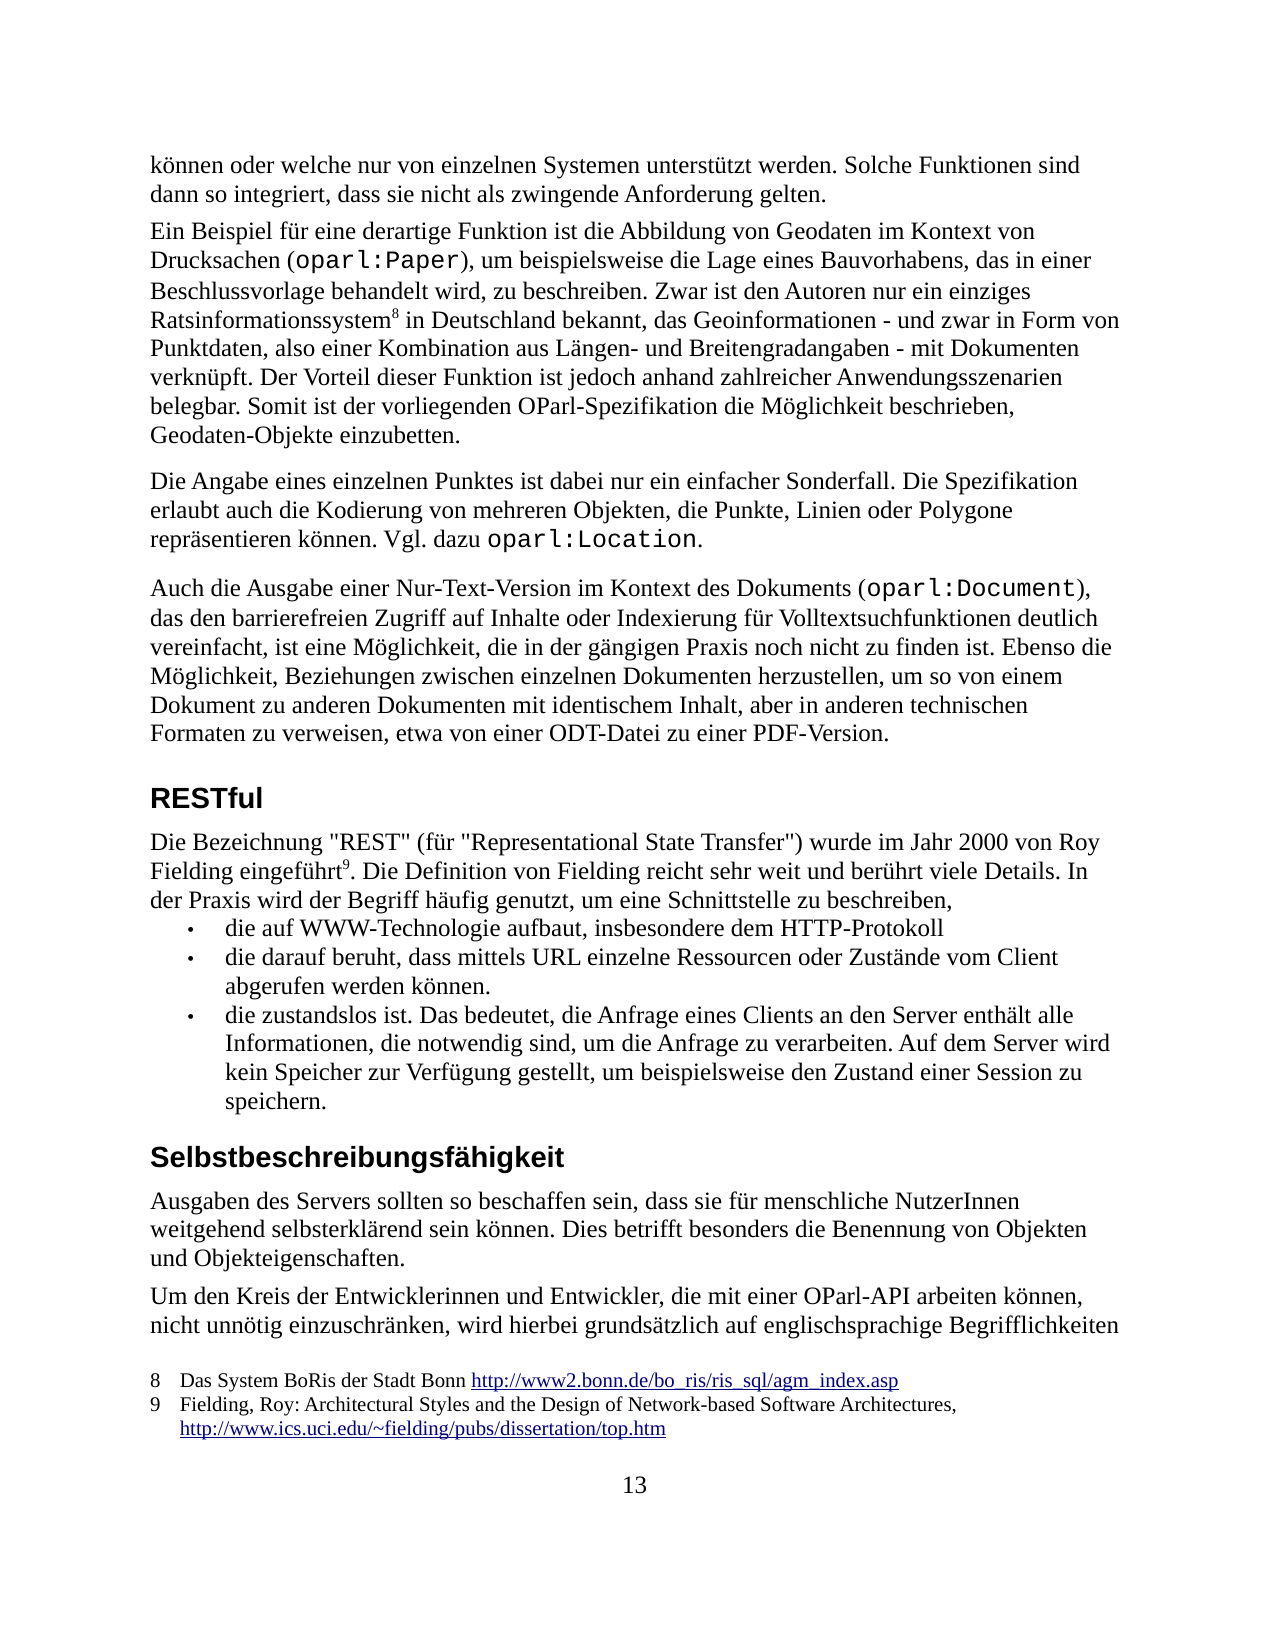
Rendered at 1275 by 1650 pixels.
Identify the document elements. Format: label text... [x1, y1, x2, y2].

list die auf WWW-Technologie aufbaut, insbesondere dem HTTP-Protokoll [187, 913, 1125, 942]
text können oder welche nur von einzelnen Systemen unterstützt werden. Solche Funktionen sind dann so integriert, dass sie nicht als zwingende Anforderung gelten. [150, 150, 1125, 207]
subtitle Selbstbeschreibungsfähigkeit [150, 1140, 1125, 1173]
text Ein Beispiel für eine derartige Funktion ist die Abbildung von Geodaten im Kontext von Drucksachen (oparl:Paper), um beispielsweise die Lage eines Bauvorhabens, das in einer Beschlussvorlage behandelt wird, zu beschreiben. Zwar ist den Autoren nur ein einziges Ratsinformationssystem in Deutschland bekannt, das Geoinformationen - und zwar in Form von Punktdaten, also einer Kombination aus Längen- und Breitengradangaben - mit Dokumenten verknüpft. Der Vorteil dieser Funktion ist jedoch anhand zahlreicher Anwendungsszenarien belegbar. Somit ist der vorliegenden OParl-Spezifikation die Möglichkeit beschrieben, Geodaten-Objekte einzubetten. [150, 216, 1125, 448]
text Auch die Ausgabe einer Nur-Text-Version im Kontext des Dokuments (oparl:Document), das den barrierefreien Zugriff auf Inhalte oder Indexierung für Volltextsuchfunktionen deutlich vereinfacht, ist eine Möglichkeit, die in der gängigen Praxis noch nicht zu finden ist. Ebenso die Möglichkeit, Beziehungen zwischen einzelnen Dokumenten herzustellen, um so von einem Dokument zu anderen Dokumenten mit identischem Inhalt, aber in anderen technischen Formaten zu verweisen, etwa von einer ODT-Datei zu einer PDF-Version. [150, 573, 1125, 747]
text Die Angabe eines einzelnen Punktes ist dabei nur ein einfacher Sonderfall. Die Spezifikation erlaubt auch die Kodierung von mehreren Objekten, die Punkte, Linien oder Polygone repräsentieren können. Vgl. dazu oparl:Location. [150, 466, 1125, 555]
text Ausgaben des Servers sollten so beschaffen sein, dass sie für menschliche NutzerInnen weitgehend selbsterklärend sein können. Dies betrifft besonders die Benennung von Objekten und Objekteigenschaften. [150, 1186, 1125, 1272]
text Fielding, Roy: Architectural Styles and the Design of Network-based Software Architectures, http://www.ics.uci.edu/~fielding/pubs/dissertation/top.htm [150, 1392, 1125, 1440]
list die zustandslos ist. Das bedeutet, die Anfrage eines Clients an den Server enthält alle Informationen, die notwendig sind, um die Anfrage zu verarbeiten. Auf dem Server wird kein Speicher zur Verfügung gestellt, um beispielsweise den Zustand einer Session zu speichern. [187, 1000, 1125, 1115]
list die darauf beruht, dass mittels URL einzelne Ressourcen oder Zustände vom Client abgerufen werden können. [187, 942, 1125, 1000]
text Das System BoRis der Stadt Bonn http://www2.bonn.de/bo_ris/ris_sql/agm_index.asp [150, 1368, 1125, 1392]
text Die Bezeichnung "REST" (für "Representational State Transfer") wurde im Jahr 2000 von Roy Fielding eingeführt. Die Definition von Fielding reicht sehr weit und berührt viele Details. In der Praxis wird der Begriff häufig genutzt, um eine Schnittstelle zu beschreiben, [150, 827, 1125, 913]
text Um den Kreis der Entwicklerinnen und Entwickler, die mit einer OParl-API arbeiten können, nicht unnötig einzuschränken, wird hierbei grundsätzlich auf englischsprachige Begrifflichkeiten [150, 1281, 1125, 1338]
subtitle RESTful [150, 781, 1125, 815]
